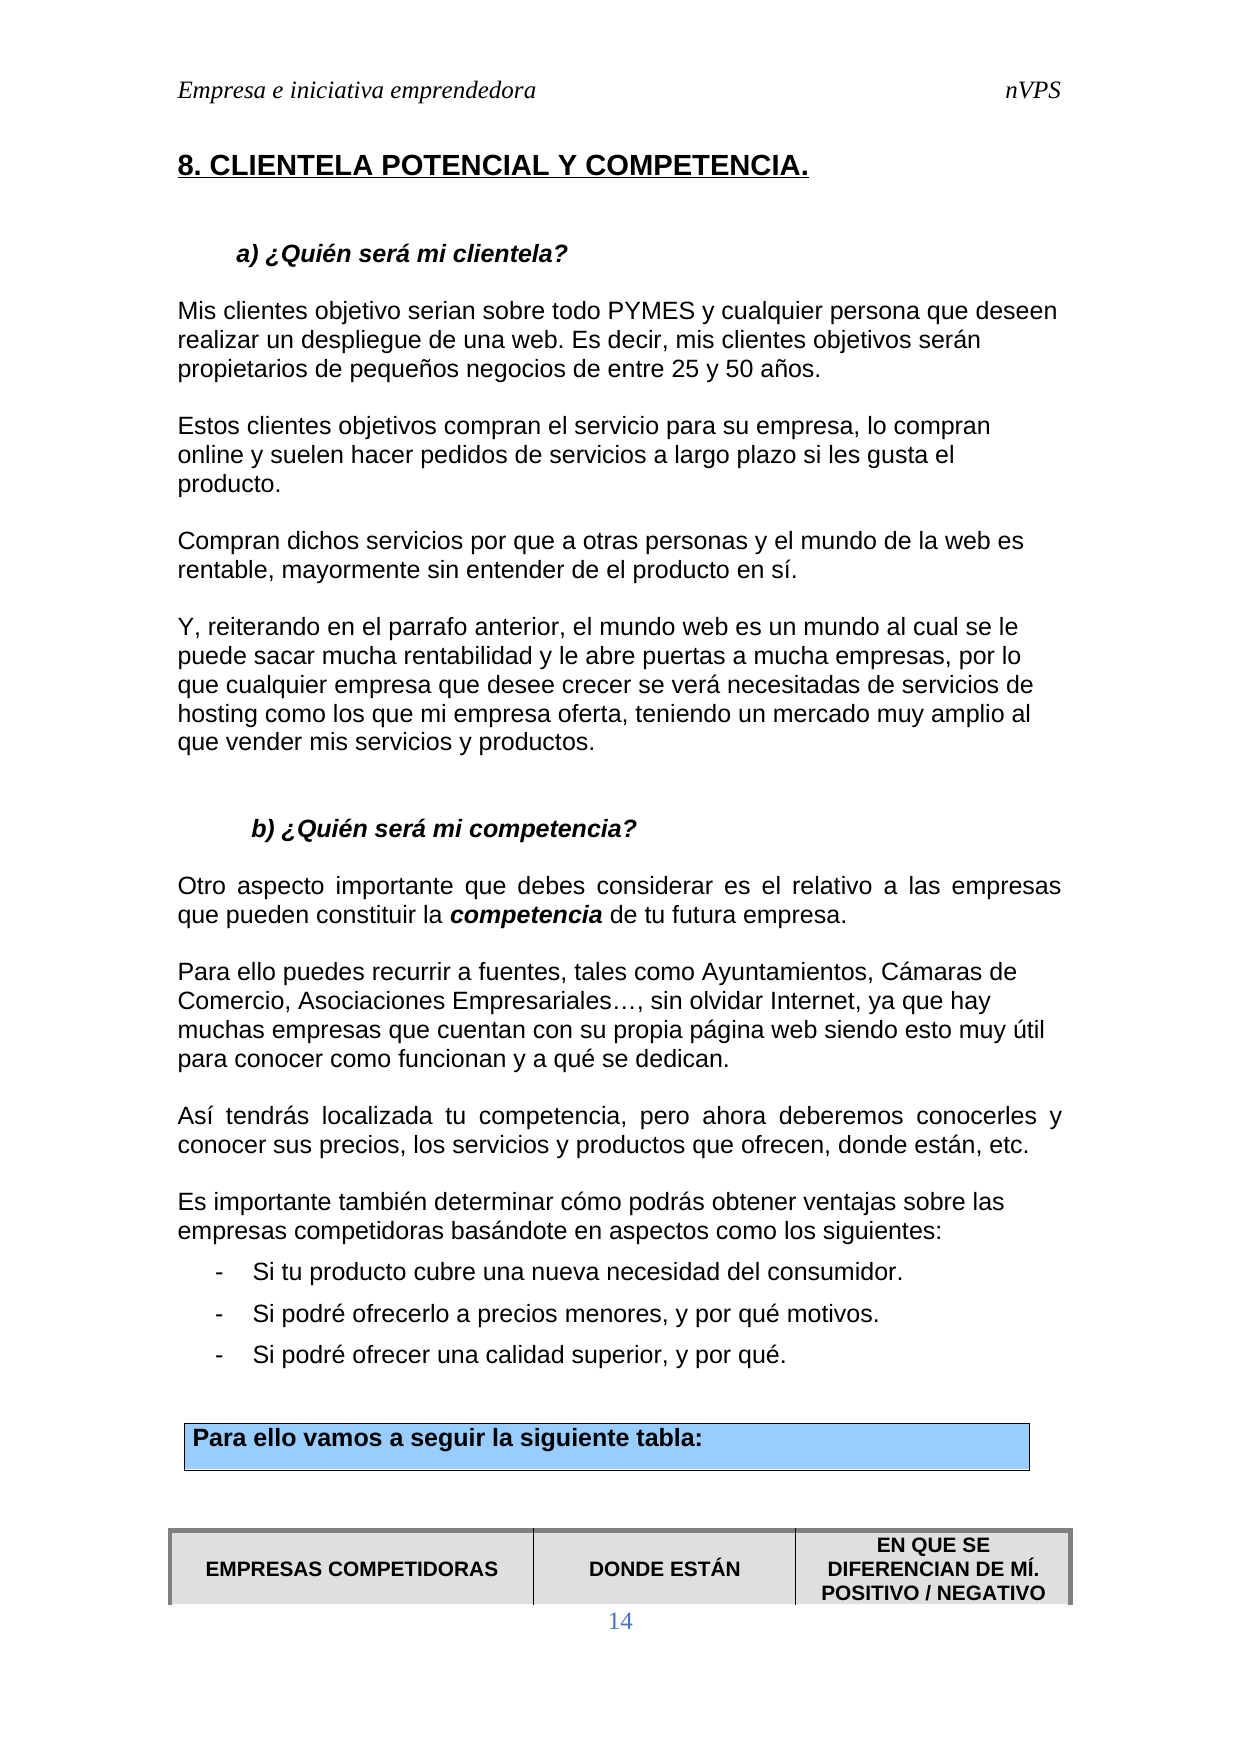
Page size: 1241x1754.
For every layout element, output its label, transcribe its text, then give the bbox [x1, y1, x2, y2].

text Mis clientes objetivo serian sobre todo PYMES y cualquier persona que deseen realizar un despliegue de una web. Es decir, mis clientes objetivos serán propietarios de pequeños negocios de entre 25 y 50 años. [177, 296, 1063, 382]
text b) ¿Quién será mi competencia? [177, 814, 1063, 842]
text 8. CLIENTELA POTENCIAL Y COMPETENCIA. [177, 148, 1063, 181]
text Es importante también determinar cómo podrás obtener ventajas sobre las empresas competidoras basándote en aspectos como los siguientes: [177, 1187, 1063, 1245]
table_header DONDE ESTÁN [534, 1533, 795, 1604]
table_header EN QUE SE DIFERENCIAN DE MÍ. POSITIVO / NEGATIVO [796, 1533, 1068, 1604]
text Para ello puedes recurrir a fuentes, tales como Ayuntamientos, Cámaras de Comercio, Asociaciones Empresariales…, sin olvidar Internet, ya que hay muchas empresas que cuentan con su propia página web siendo esto muy útil para conocer como funcionan y a qué se dedican. [177, 957, 1063, 1072]
text Y, reiterando en el parrafo anterior, el mundo web es un mundo al cual se le puede sacar mucha rentabilidad y le abre puertas a mucha empresas, por lo que cualquier empresa que desee crecer se verá necesitadas de servicios de hosting como los que mi empresa oferta, teniendo un mercado muy amplio al que vender mis servicios y productos. [177, 612, 1063, 756]
text Otro aspecto importante que debes considerar es el relativo a las empresas que pueden constituir la competencia de tu futura empresa. [177, 871, 1063, 929]
text Estos clientes objetivos compran el servicio para su empresa, lo compran online y suelen hacer pedidos de servicios a largo plazo si les gusta el producto. [177, 411, 1063, 497]
text a) ¿Quién será mi clientela? [236, 239, 1063, 267]
table_header Para ello vamos a seguir la siguiente tabla: [185, 1424, 1029, 1469]
list Si podré ofrecerlo a precios menores, y por qué motivos. [215, 1299, 1063, 1327]
text Así tendrás localizada tu competencia, pero ahora deberemos conocerles y conocer sus precios, los servicios y productos que ofrecen, donde están, etc. [177, 1101, 1063, 1159]
text Compran dichos servicios por que a otras personas y el mundo de la web es rentable, mayormente sin entender de el producto en sí. [177, 526, 1063, 584]
table_header EMPRESAS COMPETIDORAS [172, 1533, 533, 1604]
list Si podré ofrecer una calidad superior, y por qué. [215, 1340, 1063, 1369]
list Si tu producto cubre una nueva necesidad del consumidor. [215, 1257, 1063, 1286]
